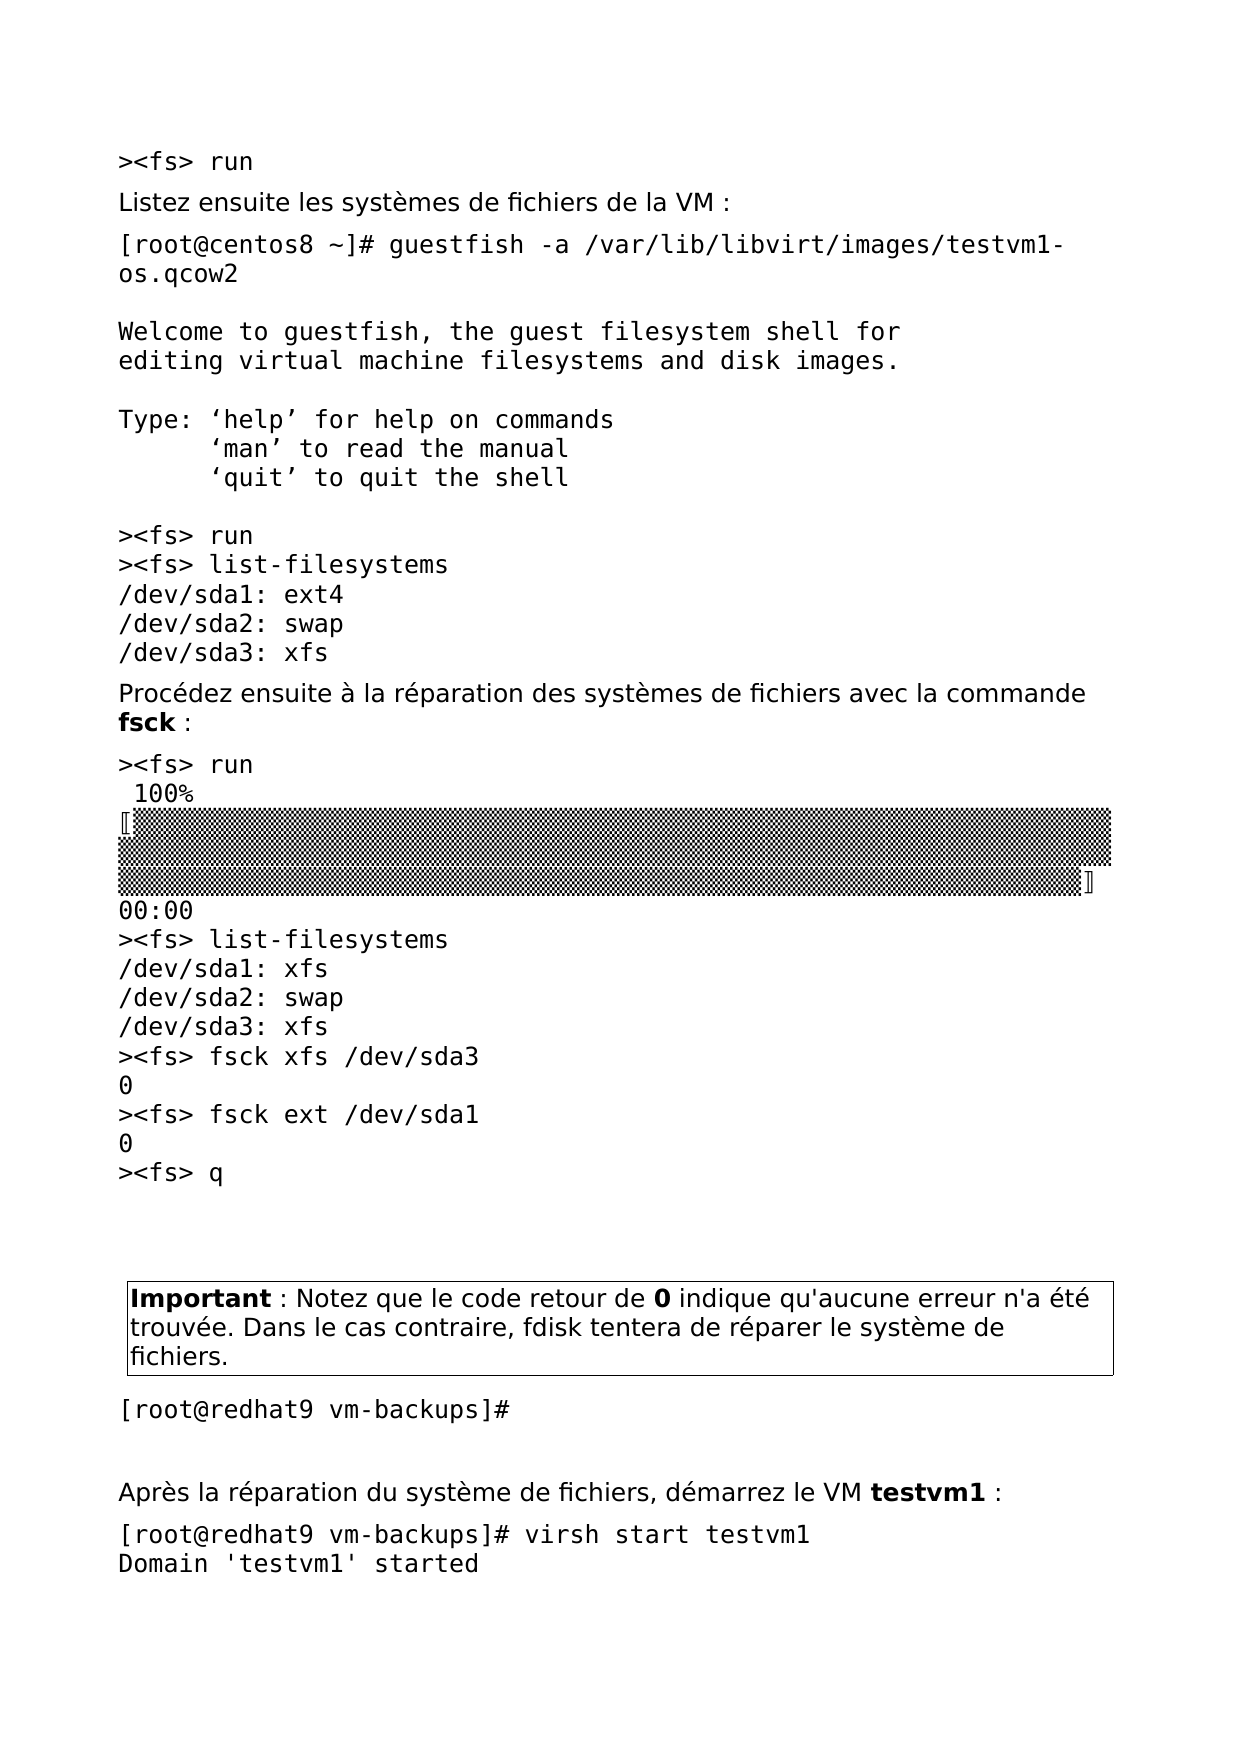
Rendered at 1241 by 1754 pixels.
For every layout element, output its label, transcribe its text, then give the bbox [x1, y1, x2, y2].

text ><fs> run [118, 118, 1122, 176]
text [root@centos8 ~]# guestfish -a /var/lib/libvirt/images/testvm1-os.qcow2 Welcome to guestfish, the guest filesystem shell for editing virtual machine filesystems and disk images. Type: ‘help’ for help on commands ‘man’ to read the manual ‘quit’ to quit the shell ><fs> run ><fs> list-filesystems /dev/sda1: ext4 /dev/sda2: swap /dev/sda3: xfs [118, 230, 1122, 667]
text Après la réparation du système de fichiers, démarrez le VM testvm1 : [118, 1478, 1122, 1507]
text [root@redhat9 vm-backups]# [118, 1384, 1122, 1425]
text Listez ensuite les systèmes de fichiers de la VM : [118, 188, 1122, 217]
text ><fs> run 100% ⟦▒▒▒▒▒▒▒▒▒▒▒▒▒▒▒▒▒▒▒▒▒▒▒▒▒▒▒▒▒▒▒▒▒▒▒▒▒▒▒▒▒▒▒▒▒▒▒▒▒▒▒▒▒▒▒▒▒▒▒▒▒▒▒▒▒▒▒▒▒▒▒▒▒▒▒▒▒▒▒▒▒▒▒▒▒▒▒▒▒▒▒▒▒▒▒▒▒▒▒▒▒▒▒▒▒▒▒▒▒▒▒▒▒▒▒▒▒▒▒▒▒▒▒▒▒▒▒▒▒▒▒▒▒▒▒▒▒▒▒▒▒▒▒▒▒▒▒▒▒▒▒▒▒▒▒▒▒▒▒▒▒▒▒▒▒▒▒▒▒▒▒▒▒▒▒▒▒▒▒▒▒▒▒▒▒▒▒▒▒▒▒▒▒▒▒⟧ 00:00 ><fs> list-filesystems /dev/sda1: xfs /dev/sda2: swap /dev/sda3: xfs ><fs> fsck xfs /dev/sda3 0 ><fs> fsck ext /dev/sda1 0 ><fs> q [118, 750, 1122, 1258]
text Procédez ensuite à la réparation des systèmes de fichiers avec la commande fsck : [118, 679, 1122, 737]
table_header Important : Notez que le code retour de 0 indique qu'aucune erreur n'a été trouvée. Dans le cas contraire, fdisk tentera de réparer le système de fichiers. [128, 1282, 1113, 1375]
text [root@redhat9 vm-backups]# virsh start testvm1 Domain 'testvm1' started [118, 1520, 1122, 1578]
